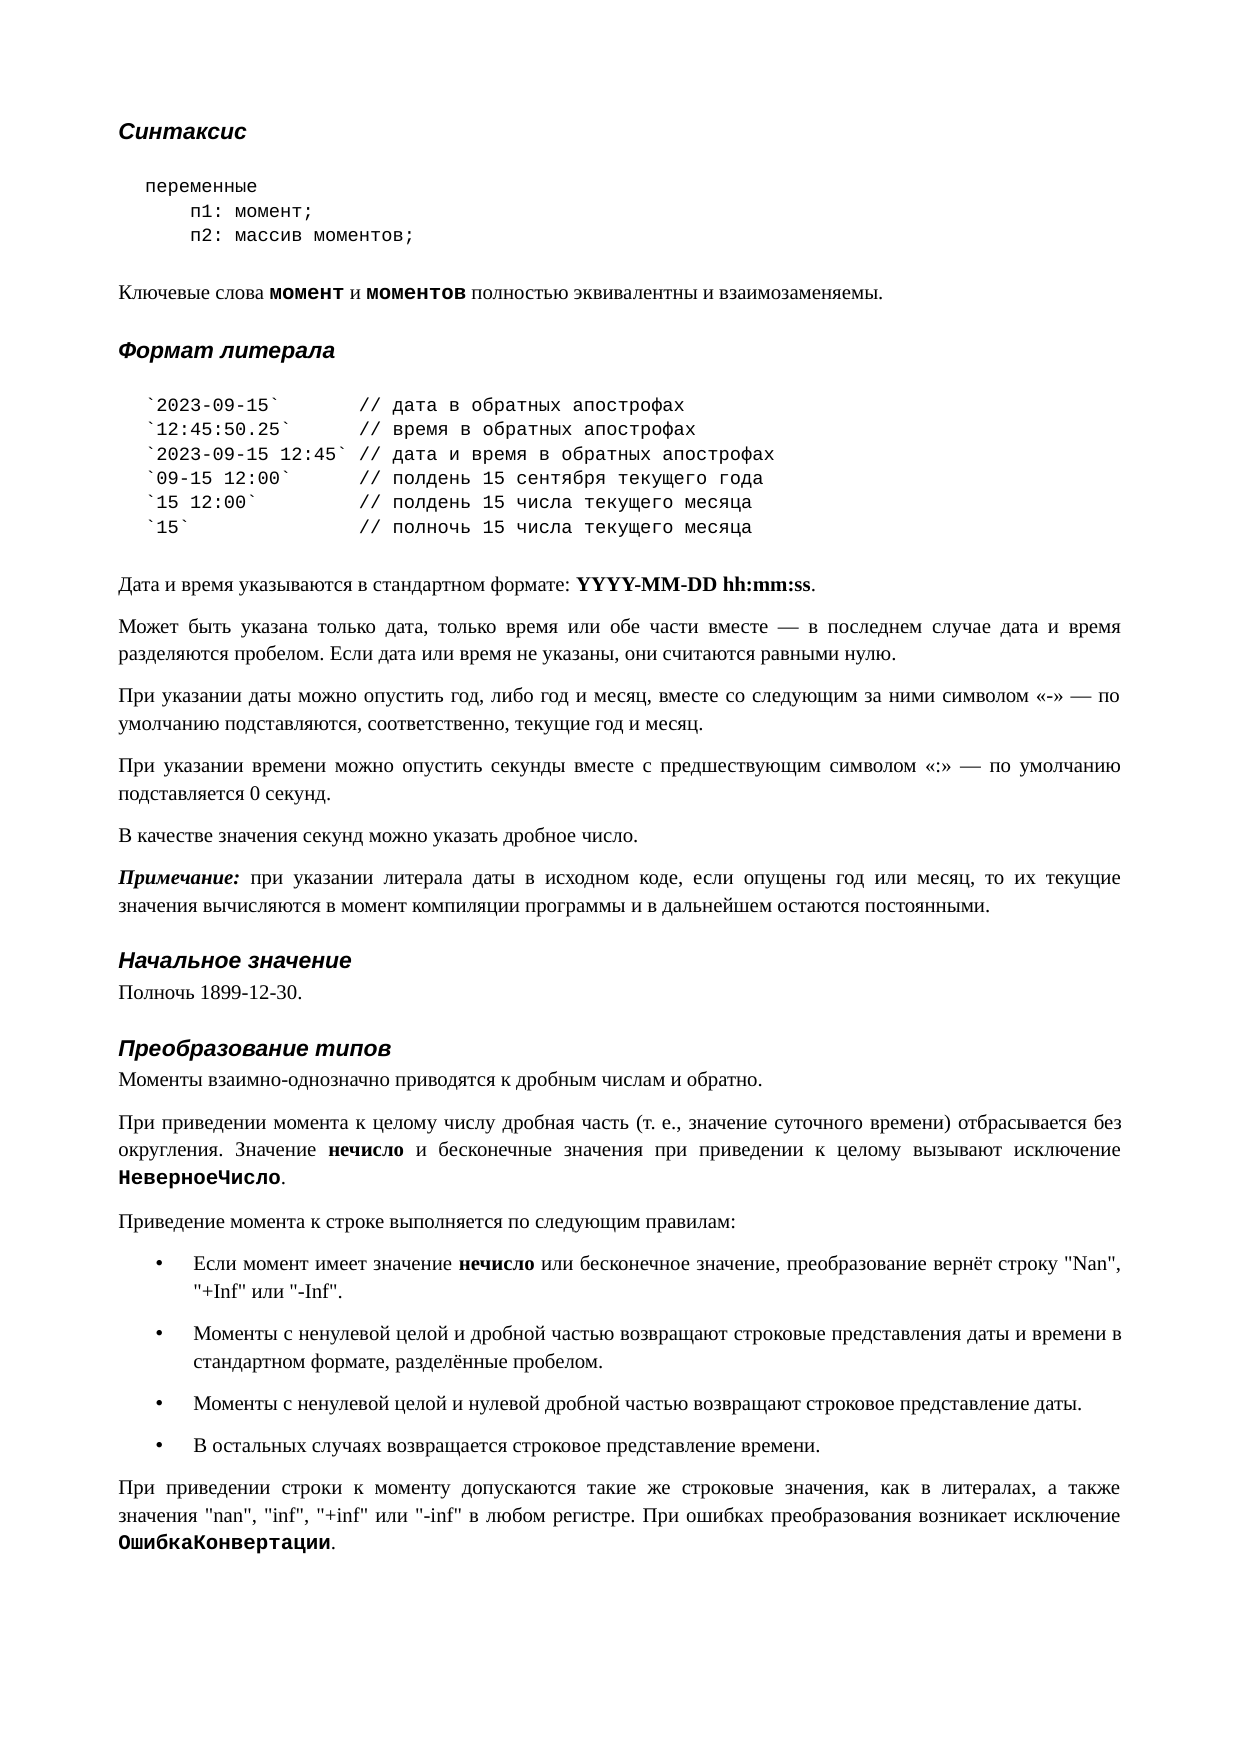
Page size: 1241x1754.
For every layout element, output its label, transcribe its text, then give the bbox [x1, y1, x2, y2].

text `15` // полночь 15 числа текущего месяца [136, 509, 1104, 548]
subtitle Преобразование типов [118, 1035, 1122, 1061]
text Моменты взаимно-однозначно приводятся к дробным числам и обратно. [118, 1067, 1122, 1091]
text В качестве значения секунд можно указать дробное число. [118, 823, 1122, 847]
text При указании даты можно опустить год, либо год и месяц, вместе со следующим за ними символом «-» — по умолчанию подставляются, соответственно, текущие год и месяц. [118, 683, 1122, 735]
text Приведение момента к строке выполняется по следующим правилам: [118, 1209, 1122, 1233]
text `12:45:50.25` // время в обратных апострофах [136, 411, 1104, 436]
text `15 12:00` // полдень 15 числа текущего месяца [136, 484, 1104, 509]
list В остальных случаях возвращается строковое представление времени. [156, 1433, 1122, 1457]
text При приведении строки к моменту допускаются такие же строковые значения, как в литералах, а также значения "nan", "inf", "+inf" или "-inf" в любом регистре. При ошибках преобразования возникает исключение ОшибкаКонвертации. [118, 1475, 1122, 1556]
text Ключевые слова момент и моментов полностью эквивалентны и взаимозаменяемы. [118, 280, 1122, 306]
text `09-15 12:00` // полдень 15 сентября текущего года [136, 460, 1104, 484]
subtitle Начальное значение [118, 947, 1122, 974]
subtitle Формат литерала [118, 337, 1122, 363]
text Полночь 1899-12-30. [118, 980, 1122, 1004]
subtitle Синтаксис [118, 118, 1122, 144]
list Моменты с ненулевой целой и нулевой дробной частью возвращают строковое представление даты. [156, 1391, 1122, 1415]
text `2023-09-15` // дата в обратных апострофах [136, 387, 1104, 411]
list Моменты с ненулевой целой и дробной частью возвращают строковые представления даты и времени в стандартном формате, разделённые пробелом. [156, 1321, 1122, 1373]
list Если момент имеет значение нечисло или бесконечное значение, преобразование вернёт строку "Nan", "+Inf" или "-Inf". [156, 1251, 1122, 1303]
text При указании времени можно опустить секунды вместе с предшествующим символом «:» — по умолчанию подставляется 0 секунд. [118, 753, 1122, 805]
text `2023-09-15 12:45` // дата и время в обратных апострофах [136, 436, 1104, 460]
text переменные п1: момент; п2: массив моментов; [136, 168, 1104, 256]
text Примечание: при указании литерала даты в исходном коде, если опущены год или месяц, то их текущие значения вычисляются в момент компиляции программы и в дальнейшем остаются постоянными. [118, 865, 1122, 917]
text Дата и время указываются в стандартном формате: YYYY-MM-DD hh:mm:ss. [118, 571, 1122, 596]
text При приведении момента к целому числу дробная часть (т. е., значение суточного времени) отбрасывается без округления. Значение нечисло и бесконечные значения при приведении к целому вызывают исключение НеверноеЧисло. [118, 1109, 1122, 1191]
text Может быть указана только дата, только время или обе части вместе — в последнем случае дата и время разделяются пробелом. Если дата или время не указаны, они считаются равными нулю. [118, 614, 1122, 665]
